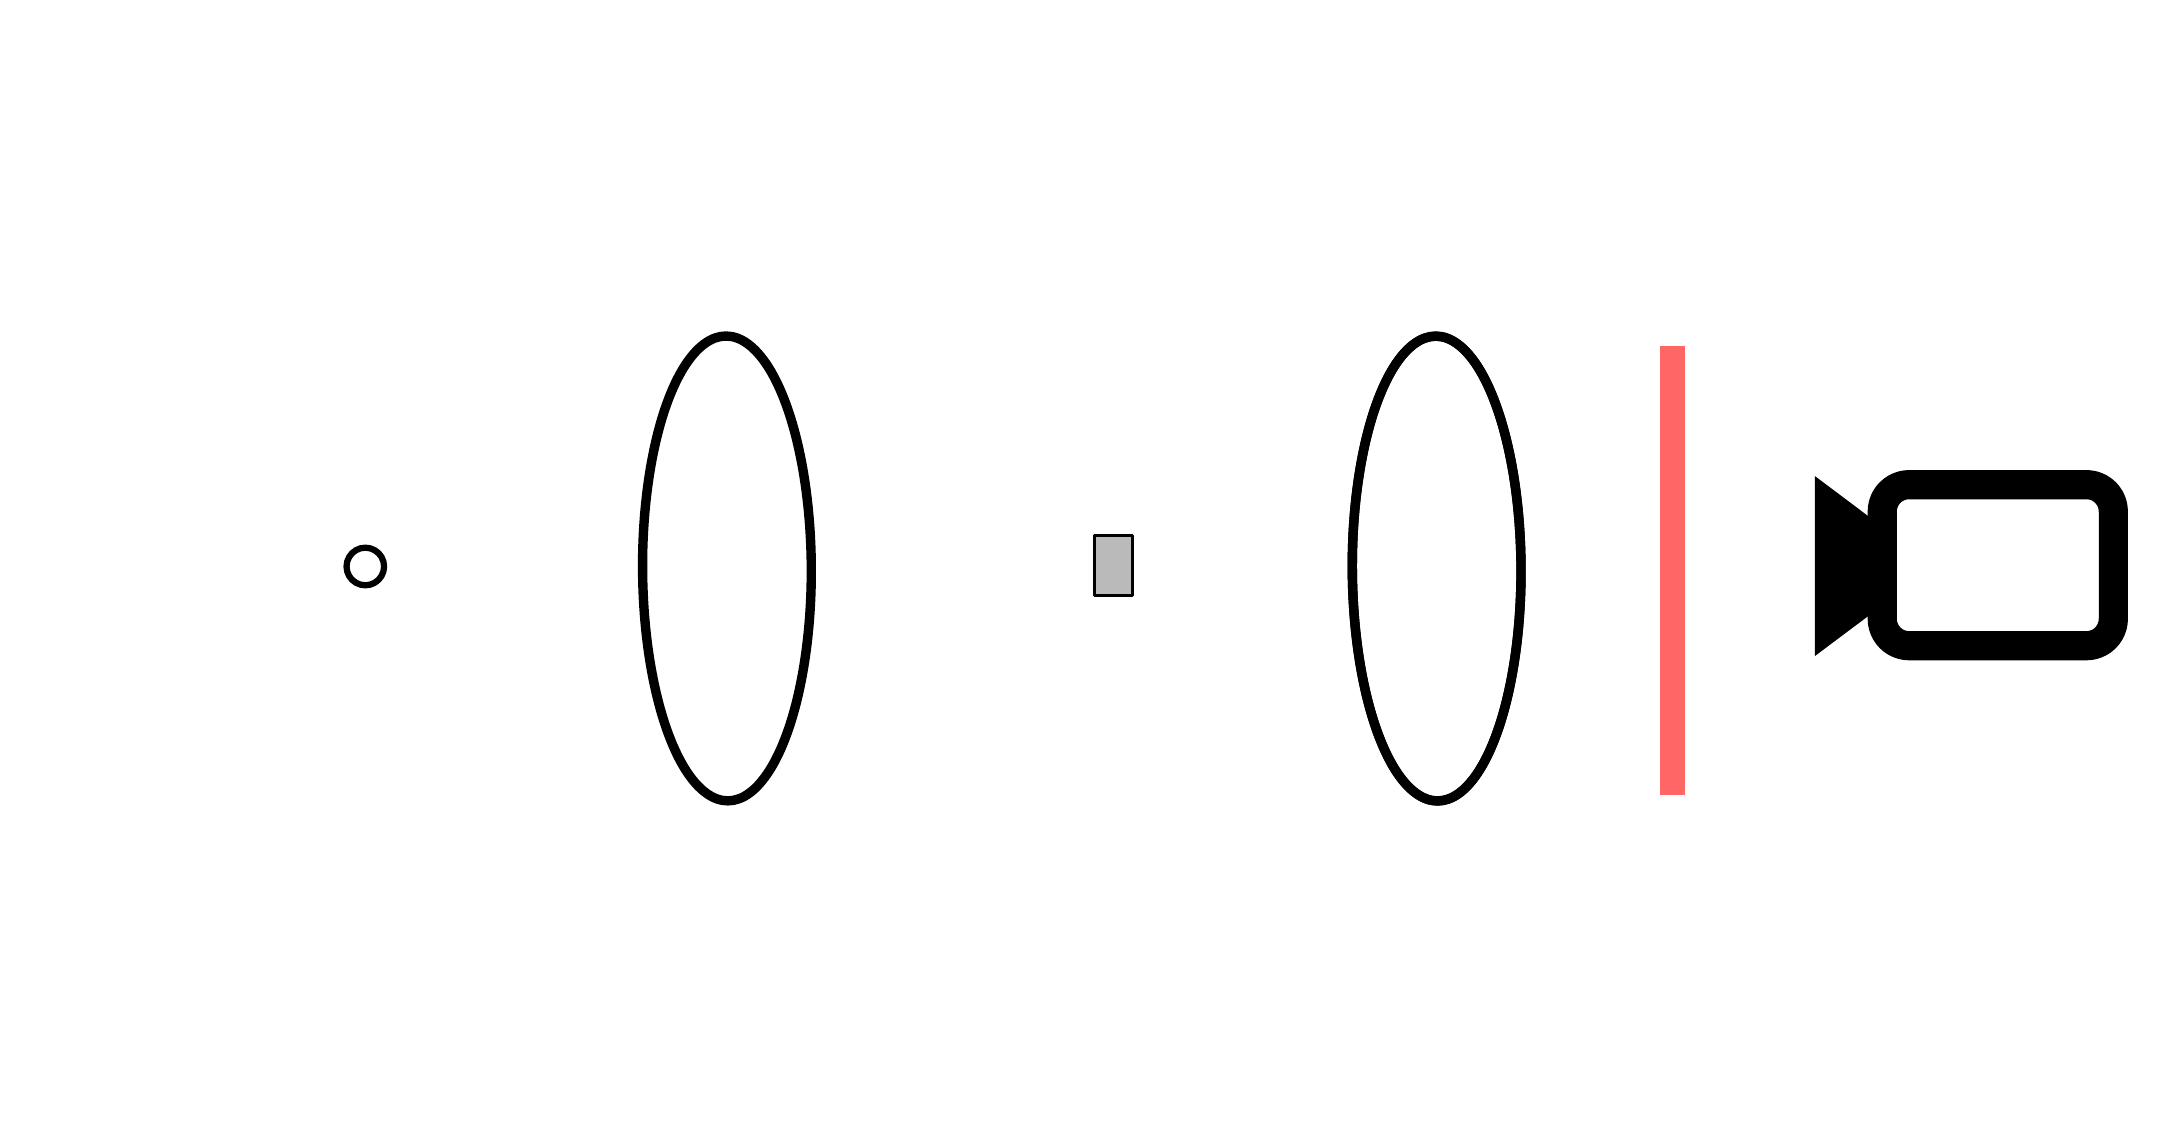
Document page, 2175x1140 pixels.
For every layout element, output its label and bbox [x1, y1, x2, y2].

text_box [1814, 476, 1875, 657]
text_box [1882, 484, 2114, 646]
text_box [1094, 535, 1133, 596]
text_box [1357, 341, 1516, 796]
text_box [642, 336, 812, 801]
